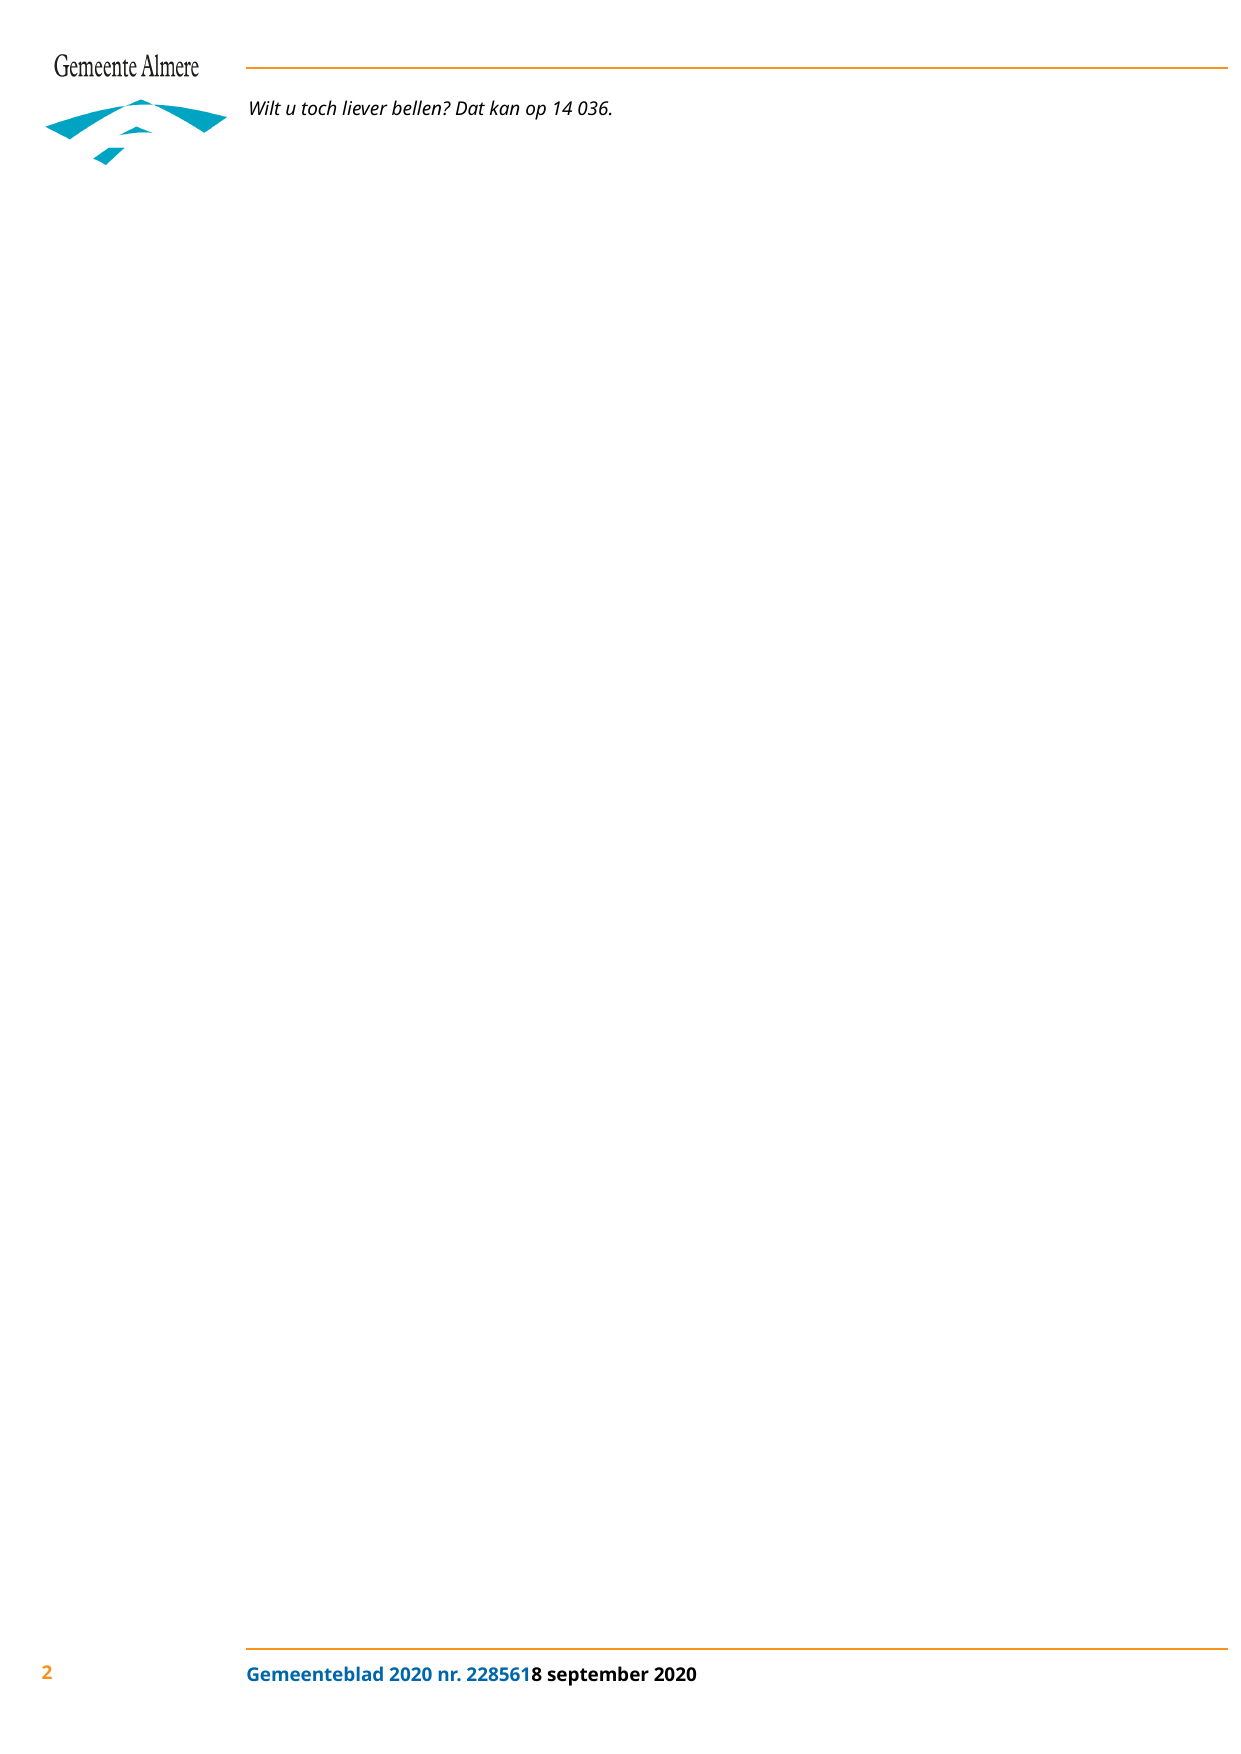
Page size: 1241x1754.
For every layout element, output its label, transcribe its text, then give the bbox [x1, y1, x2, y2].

text Wilt u toch liever bellen? Dat kan op 14 036. [248, 95, 1152, 121]
picture [41, 47, 231, 172]
